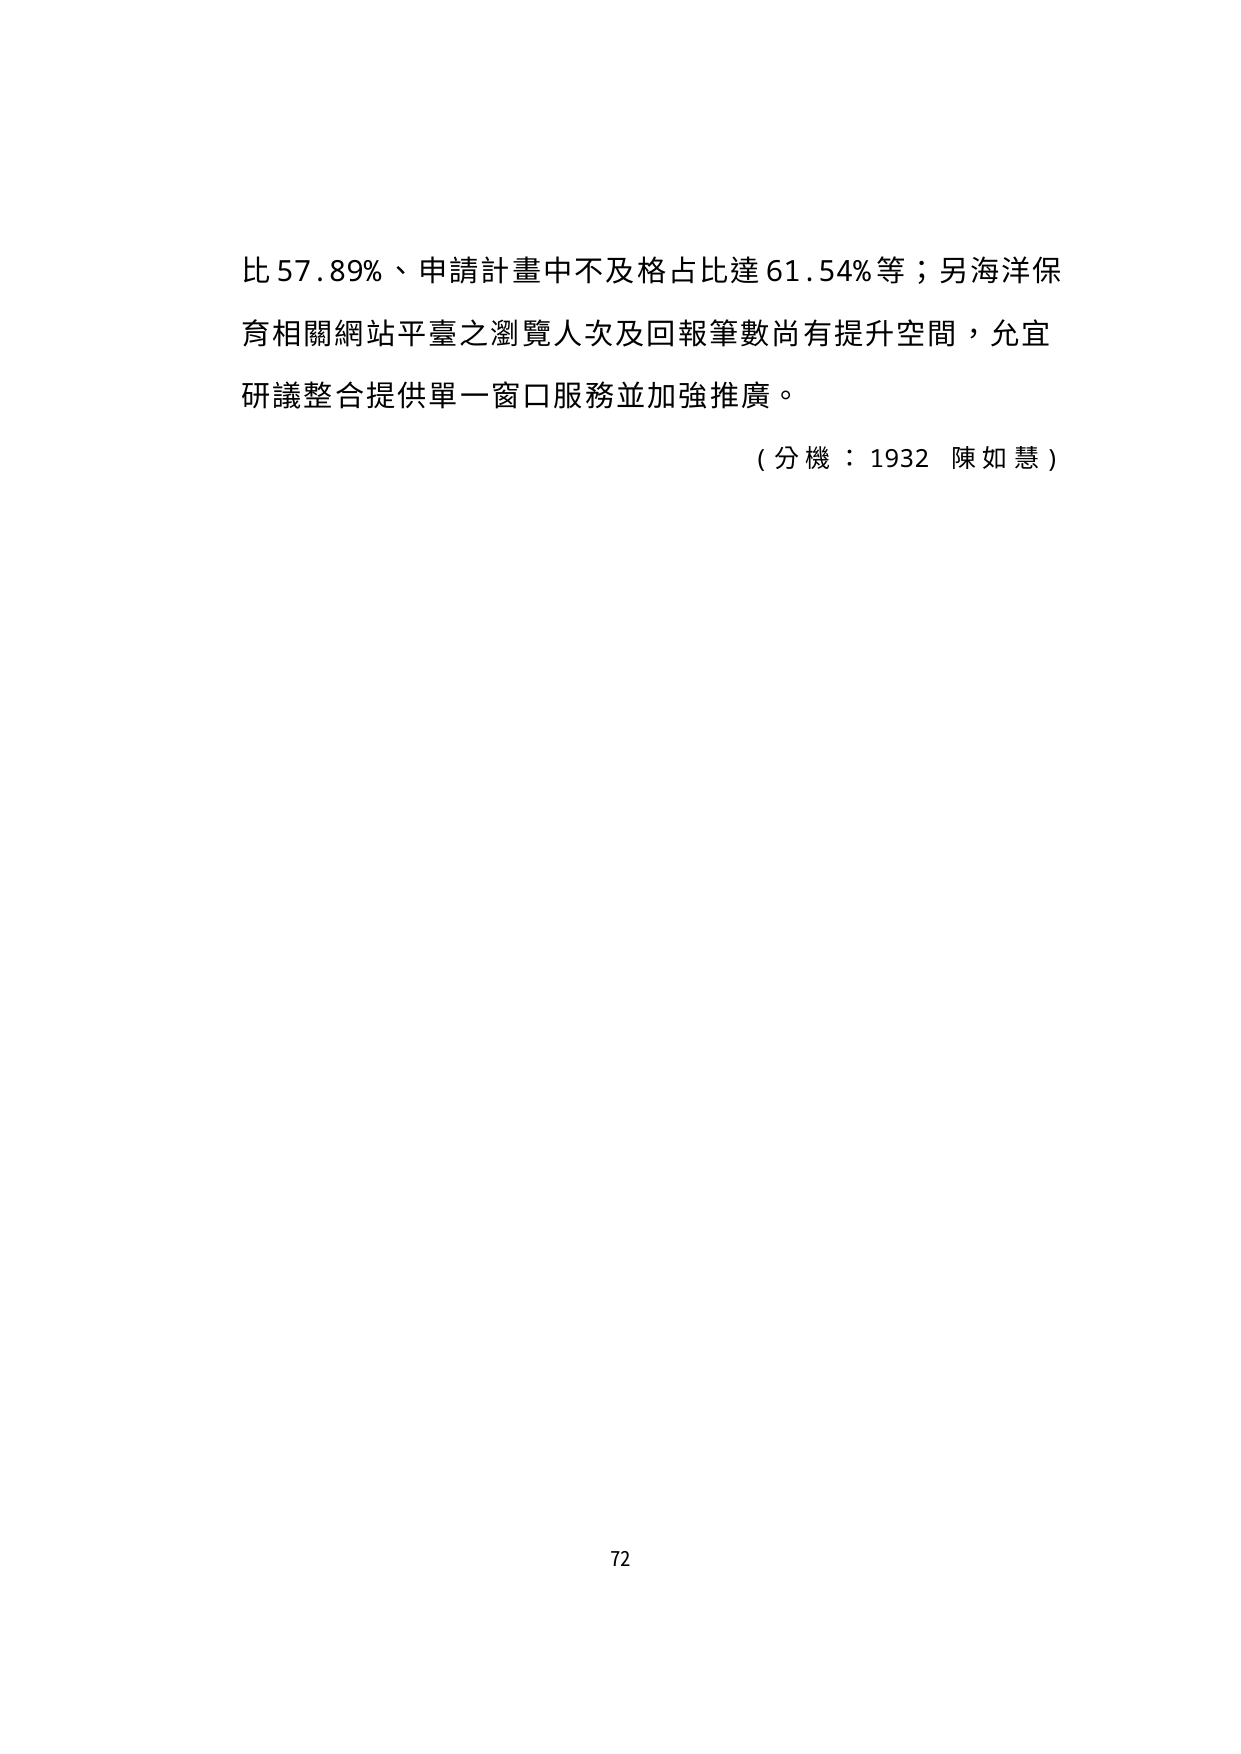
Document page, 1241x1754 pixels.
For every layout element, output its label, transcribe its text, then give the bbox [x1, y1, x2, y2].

text 比57.89%、申請計畫中不及格占比達61.54%等；另海洋保育相關網站平臺之瀏覽人次及回報筆數尚有提升空間，允宜研議整合提供單一窗口服務並加強推廣。 [177, 227, 1063, 415]
text (分機：1932 陳如慧) [354, 415, 1063, 477]
